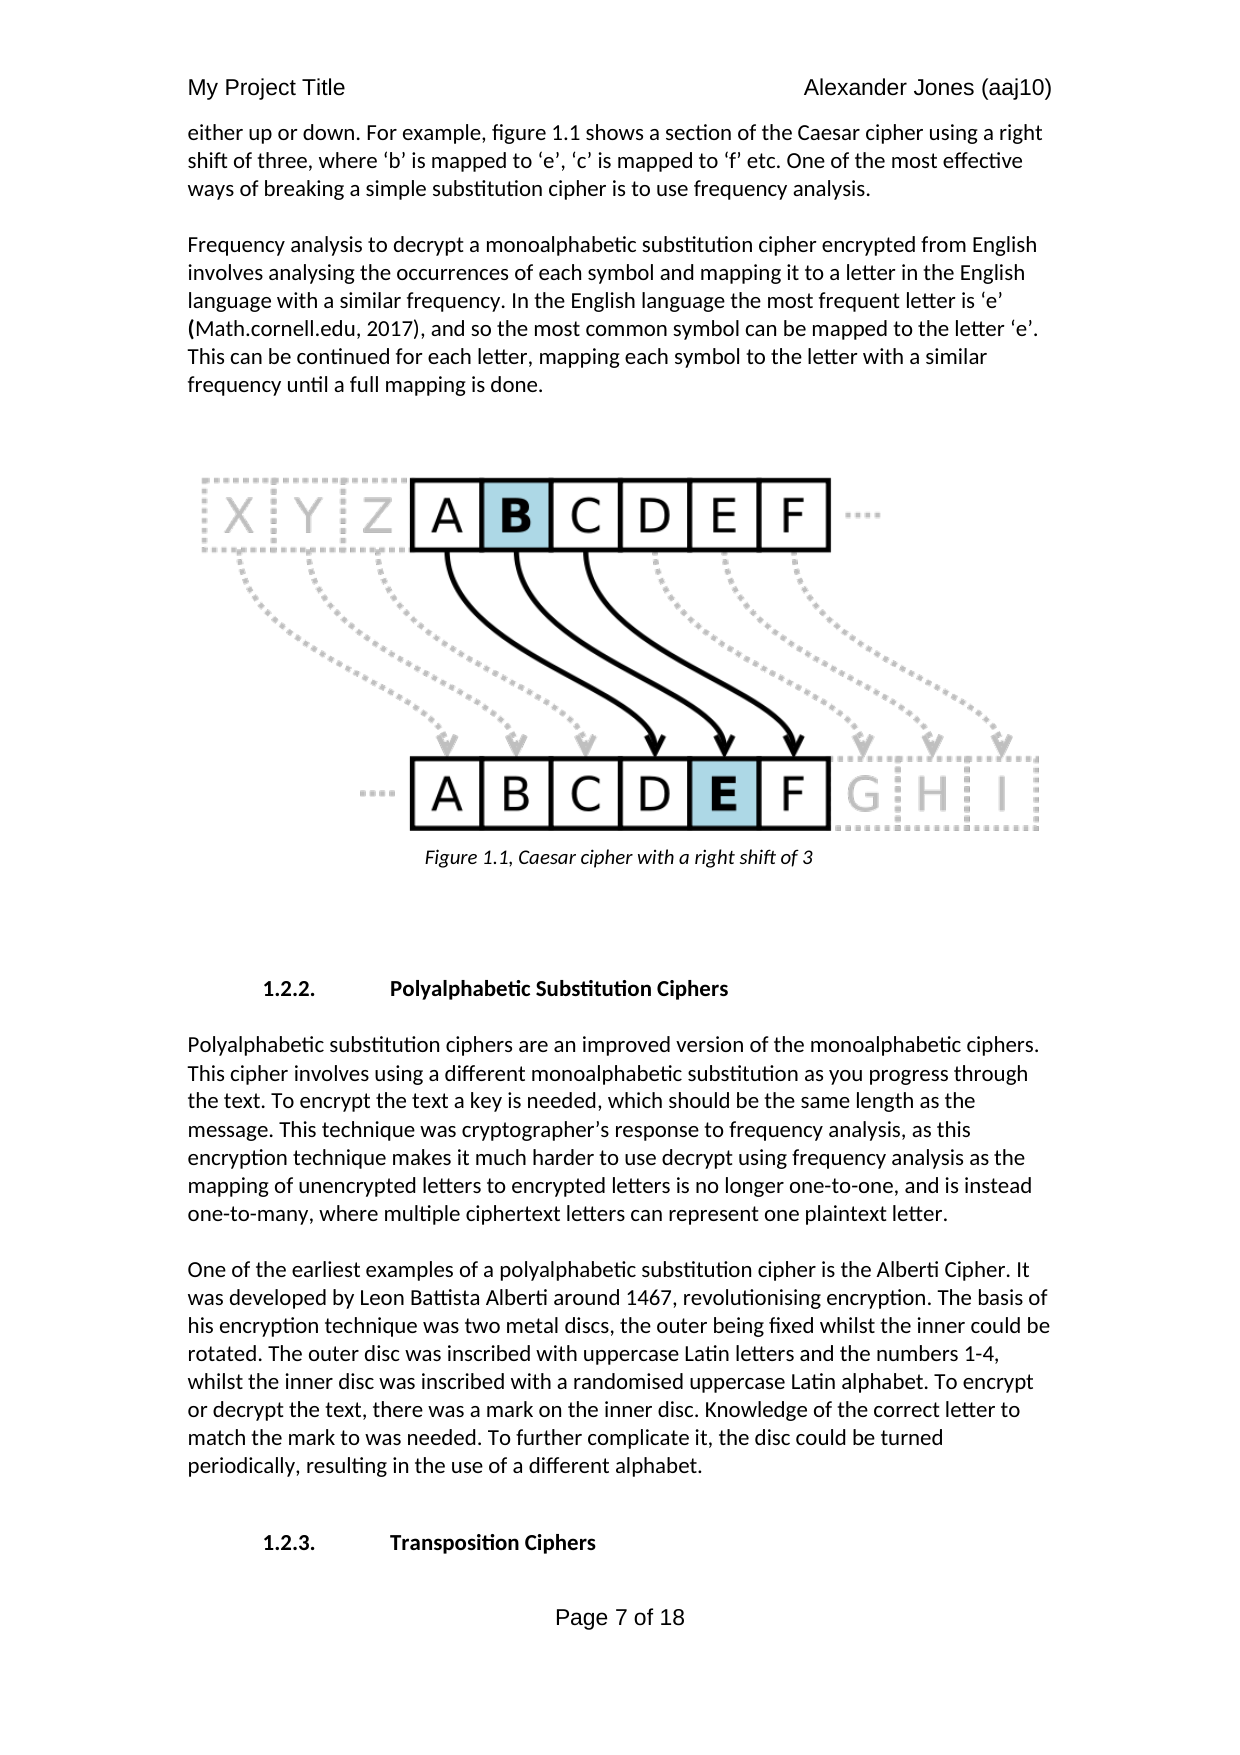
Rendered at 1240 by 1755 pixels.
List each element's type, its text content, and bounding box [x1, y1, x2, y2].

text Polyalphabetic substitution ciphers are an improved version of the monoalphabetic ciphers. This cipher involves using a different monoalphabetic substitution as you progress through the text. To encrypt the text a key is needed, which should be the same length as the message. This technique was cryptographer’s response to frequency analysis, as this encryption technique makes it much harder to use decrypt using frequency analysis as the mapping of unencrypted letters to encrypted letters is no longer one-to-one, and is instead one-to-many, where multiple ciphertext letters can represent one plaintext letter. [187, 1031, 1052, 1227]
subtitle Polyalphabetic Substitution Ciphers [262, 974, 1052, 1003]
text One of the earliest examples of a polyalphabetic substitution cipher is the Alberti Cipher. It was developed by Leon Battista Alberti around 1467, revolutionising encryption. The basis of his encryption technique was two metal discs, the outer being fixed whilst the inner could be rotated. The outer disc was inscribed with uppercase Latin letters and the numbers 1-4, whilst the inner disc was inscribed with a randomised uppercase Latin alphabet. To encrypt or decrypt the text, there was a mark on the inner disc. Knowledge of the correct letter to match the mark to was needed. To further complicate it, the disc could be turned periodically, resulting in the use of a different alphabet. [187, 1255, 1052, 1479]
text Frequency analysis to decrypt a monoalphabetic substitution cipher encrypted from English involves analysing the occurrences of each symbol and mapping it to a letter in the English language with a similar frequency. In the English language the most frequent letter is ‘e’ (Math.cornell.edu, 2017), and so the most common symbol can be mapped to the letter ‘e’. This can be continued for each letter, mapping each symbol to the letter with a similar frequency until a full mapping is done. [187, 230, 1052, 398]
subtitle Transposition Ciphers [262, 1528, 1052, 1556]
text Figure 1.1, Caesar cipher with a right shift of 3 [187, 453, 1052, 870]
text either up or down. For example, figure 1.1 shows a section of the Caesar cipher using a right shift of three, where ‘b’ is mapped to ‘e’, ‘c’ is mapped to ‘f’ etc. One of the most effective ways of breaking a simple substitution cipher is to use frequency analysis. [187, 118, 1052, 202]
